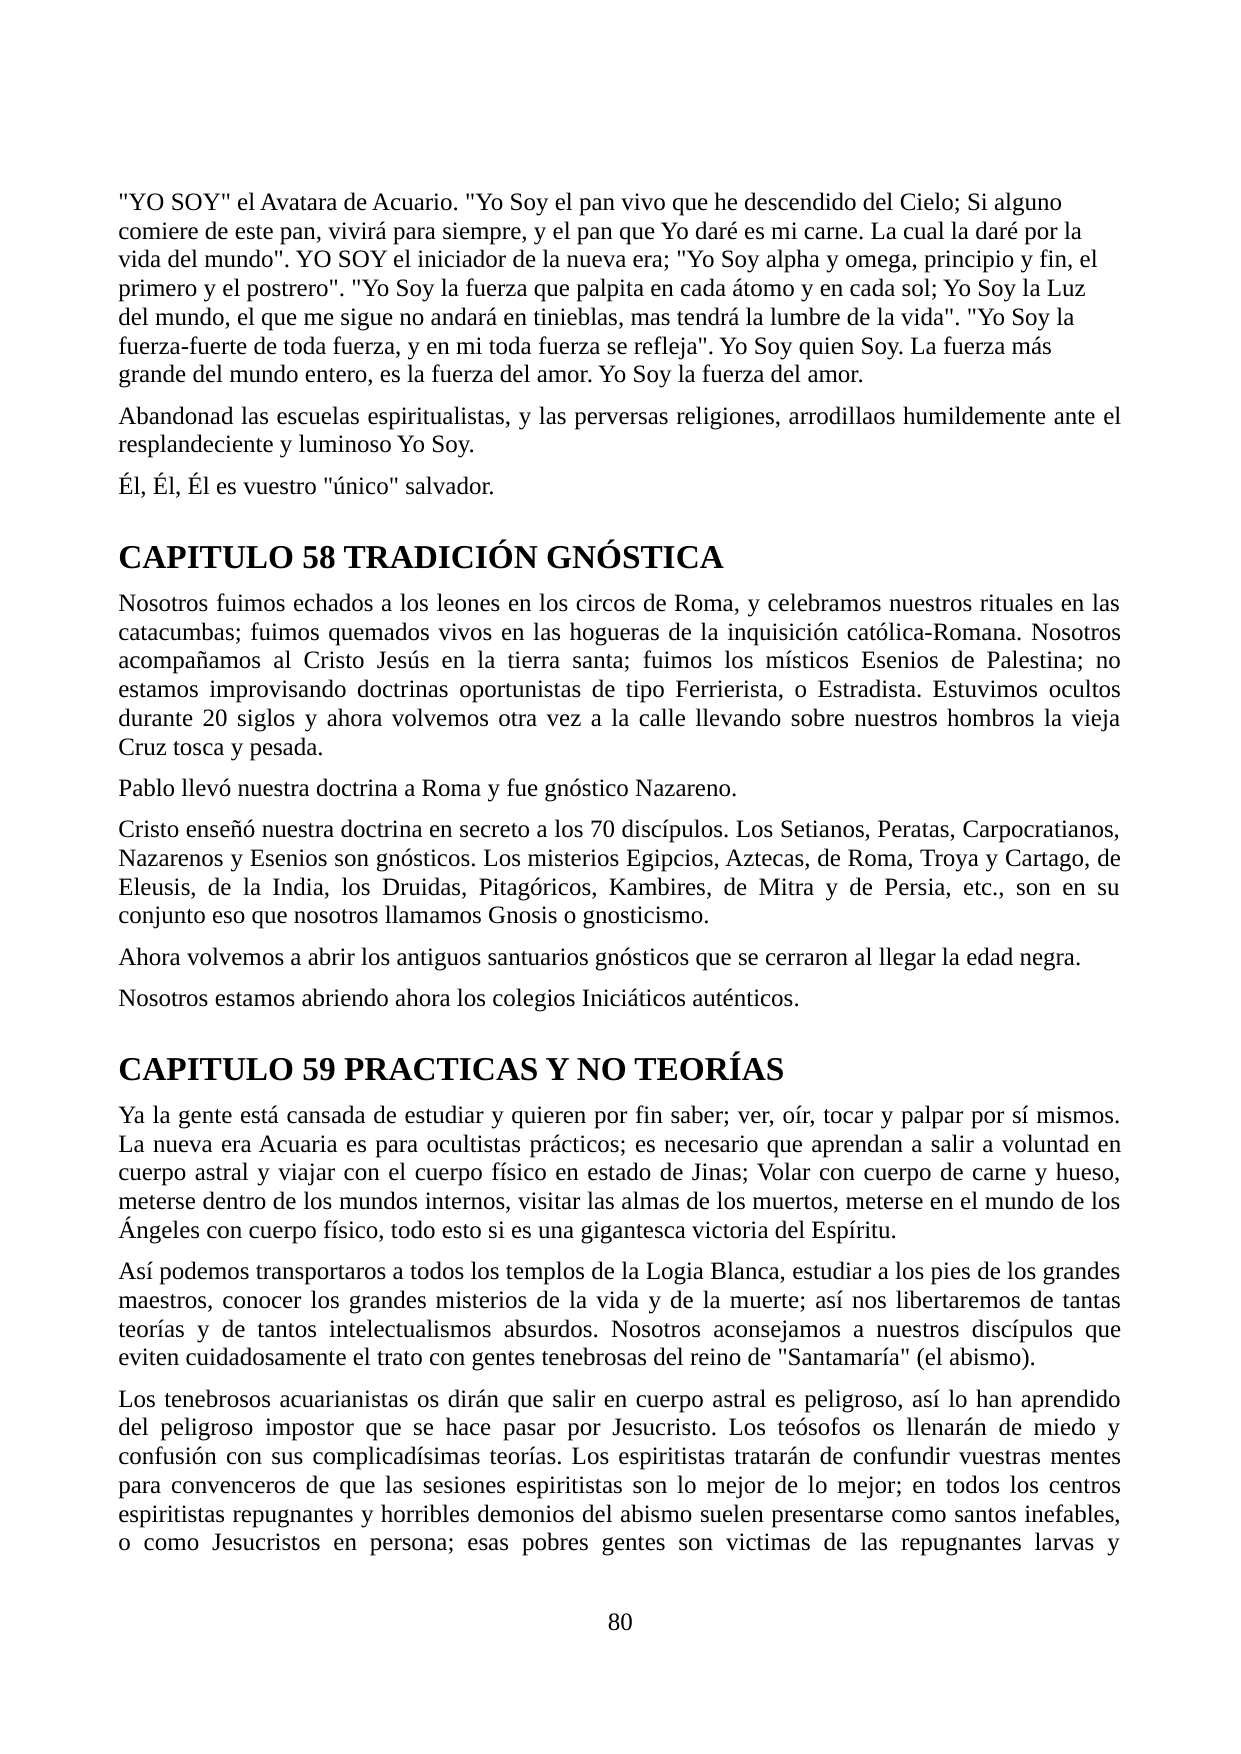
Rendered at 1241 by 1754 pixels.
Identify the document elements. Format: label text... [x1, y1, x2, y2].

text Abandonad las escuelas espiritualistas, y las perversas religiones, arrodillaos humildemente ante el resplandeciente y luminoso Yo Soy. [118, 401, 1122, 458]
text Él, Él, Él es vuestro "único" salvador. [118, 471, 1122, 499]
text Cristo enseñó nuestra doctrina en secreto a los 70 discípulos. Los Setianos, Peratas, Carpocratianos, Nazarenos y Esenios son gnósticos. Los misterios Egipcios, Aztecas, de Roma, Troya y Cartago, de Eleusis, de la India, los Druidas, Pitagóricos, Kambires, de Mitra y de Persia, etc., son en su conjunto eso que nosotros llamamos Gnosis o gnosticismo. [118, 814, 1122, 929]
subtitle CAPITULO 59 PRACTICAS Y NO TEORÍAS [118, 1049, 1122, 1087]
subtitle CAPITULO 58 TRADICIÓN GNÓSTICA [118, 537, 1122, 575]
text Nosotros fuimos echados a los leones en los circos de Roma, y celebramos nuestros rituales en las catacumbas; fuimos quemados vivos en las hogueras de la inquisición católica-Romana. Nosotros acompañamos al Cristo Jesús en la tierra santa; fuimos los místicos Esenios de Palestina; no estamos improvisando doctrinas oportunistas de tipo Ferrierista, o Estradista. Estuvimos ocultos durante 20 siglos y ahora volvemos otra vez a la calle llevando sobre nuestros hombros la vieja Cruz tosca y pesada. [118, 588, 1122, 760]
text Pablo llevó nuestra doctrina a Roma y fue gnóstico Nazareno. [118, 773, 1122, 802]
text "YO SOY" el Avatara de Acuario. "Yo Soy el pan vivo que he descendido del Cielo; Si alguno comiere de este pan, vivirá para siempre, y el pan que Yo daré es mi carne. La cual la daré por la vida del mundo". YO SOY el iniciador de la nueva era; "Yo Soy alpha y omega, principio y fin, el primero y el postrero". "Yo Soy la fuerza que palpita en cada átomo y en cada sol; Yo Soy la Luz del mundo, el que me sigue no andará en tinieblas, mas tendrá la lumbre de la vida". "Yo Soy la fuerza-fuerte de toda fuerza, y en mi toda fuerza se refleja". Yo Soy quien Soy. La fuerza más grande del mundo entero, es la fuerza del amor. Yo Soy la fuerza del amor. [118, 187, 1122, 388]
text Los tenebrosos acuarianistas os dirán que salir en cuerpo astral es peligroso, así lo han aprendido del peligroso impostor que se hace pasar por Jesucristo. Los teósofos os llenarán de miedo y confusión con sus complicadísimas teorías. Los espiritistas tratarán de confundir vuestras mentes para convenceros de que las sesiones espiritistas son lo mejor de lo mejor; en todos los centros espiritistas repugnantes y horribles demonios del abismo suelen presentarse como santos inefables, o como Jesucristos en persona; esas pobres gentes son victimas de las repugnantes larvas y [118, 1384, 1122, 1556]
text Nosotros estamos abriendo ahora los colegios Iniciáticos auténticos. [118, 983, 1122, 1012]
text Ahora volvemos a abrir los antiguos santuarios gnósticos que se cerraron al llegar la edad negra. [118, 942, 1122, 970]
text Ya la gente está cansada de estudiar y quieren por fin saber; ver, oír, tocar y palpar por sí mismos. La nueva era Acuaria es para ocultistas prácticos; es necesario que aprendan a salir a voluntad en cuerpo astral y viajar con el cuerpo físico en estado de Jinas; Volar con cuerpo de carne y hueso, meterse dentro de los mundos internos, visitar las almas de los muertos, meterse en el mundo de los Ángeles con cuerpo físico, todo esto si es una gigantesca victoria del Espíritu. [118, 1100, 1122, 1244]
text Así podemos transportaros a todos los templos de la Logia Blanca, estudiar a los pies de los grandes maestros, conocer los grandes misterios de la vida y de la muerte; así nos libertaremos de tantas teorías y de tantos intelectualismos absurdos. Nosotros aconsejamos a nuestros discípulos que eviten cuidadosamente el trato con gentes tenebrosas del reino de "Santamaría" (el abismo). [118, 1256, 1122, 1371]
